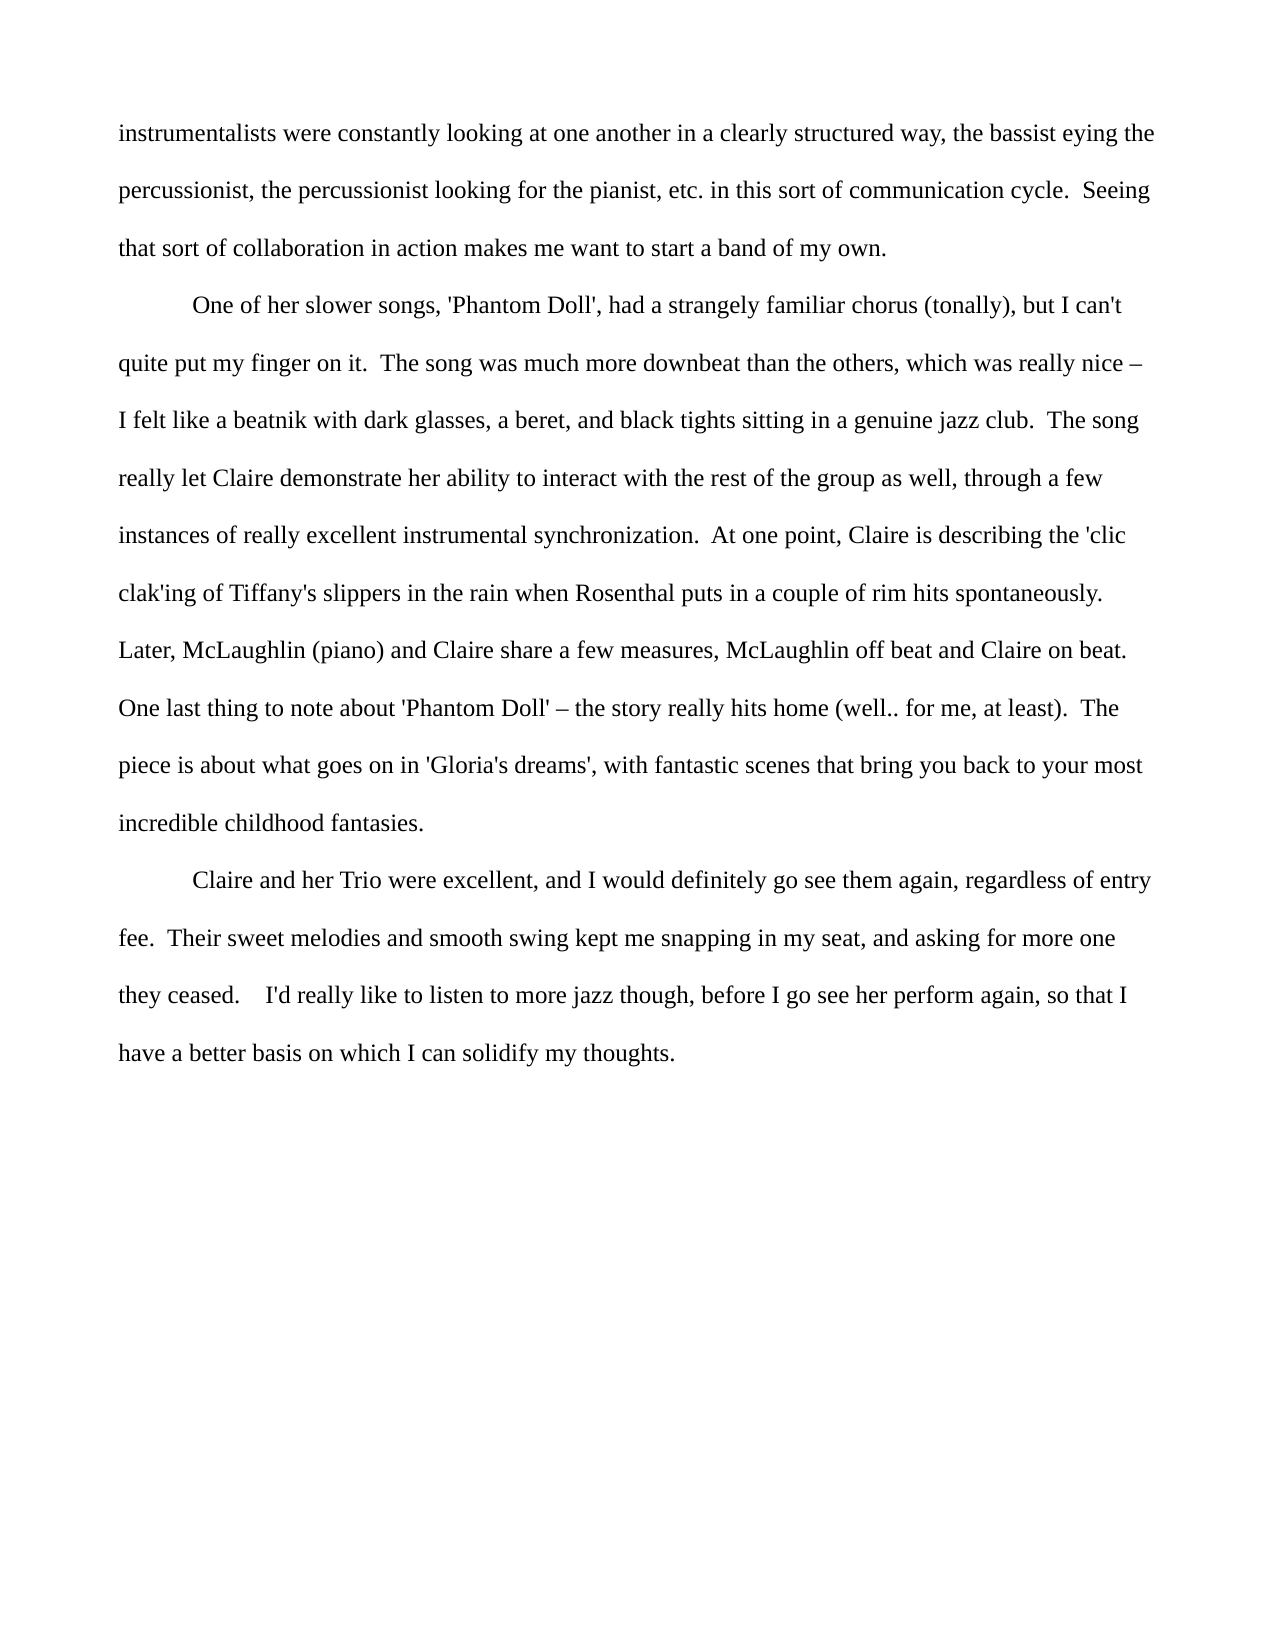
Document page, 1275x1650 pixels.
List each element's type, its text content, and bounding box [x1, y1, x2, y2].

text One of her slower songs, 'Phantom Doll', had a strangely familiar chorus (tonally), but I can't quite put my finger on it. The song was much more downbeat than the others, which was really nice – I felt like a beatnik with dark glasses, a beret, and black tights sitting in a genuine jazz club. The song really let Claire demonstrate her ability to interact with the rest of the group as well, through a few instances of really excellent instrumental synchronization. At one point, Claire is describing the 'clic clak'ing of Tiffany's slippers in the rain when Rosenthal puts in a couple of rim hits spontaneously. Later, McLaughlin (piano) and Claire share a few measures, McLaughlin off beat and Claire on beat. One last thing to note about 'Phantom Doll' – the story really hits home (well.. for me, at least). The piece is about what goes on in 'Gloria's dreams', with fantastic scenes that bring you back to your most incredible childhood fantasies. [118, 291, 1157, 837]
text Claire and her Trio were excellent, and I would definitely go see them again, regardless of entry fee. Their sweet melodies and smooth swing kept me snapping in my seat, and asking for more one they ceased. I'd really like to listen to more jazz though, before I go see her perform again, so that I have a better basis on which I can solidify my thoughts. [118, 866, 1157, 1067]
text instrumentalists were constantly looking at one another in a clearly structured way, the bassist eying the percussionist, the percussionist looking for the pianist, etc. in this sort of communication cycle. Seeing that sort of collaboration in action makes me want to start a band of my own. [118, 118, 1157, 262]
